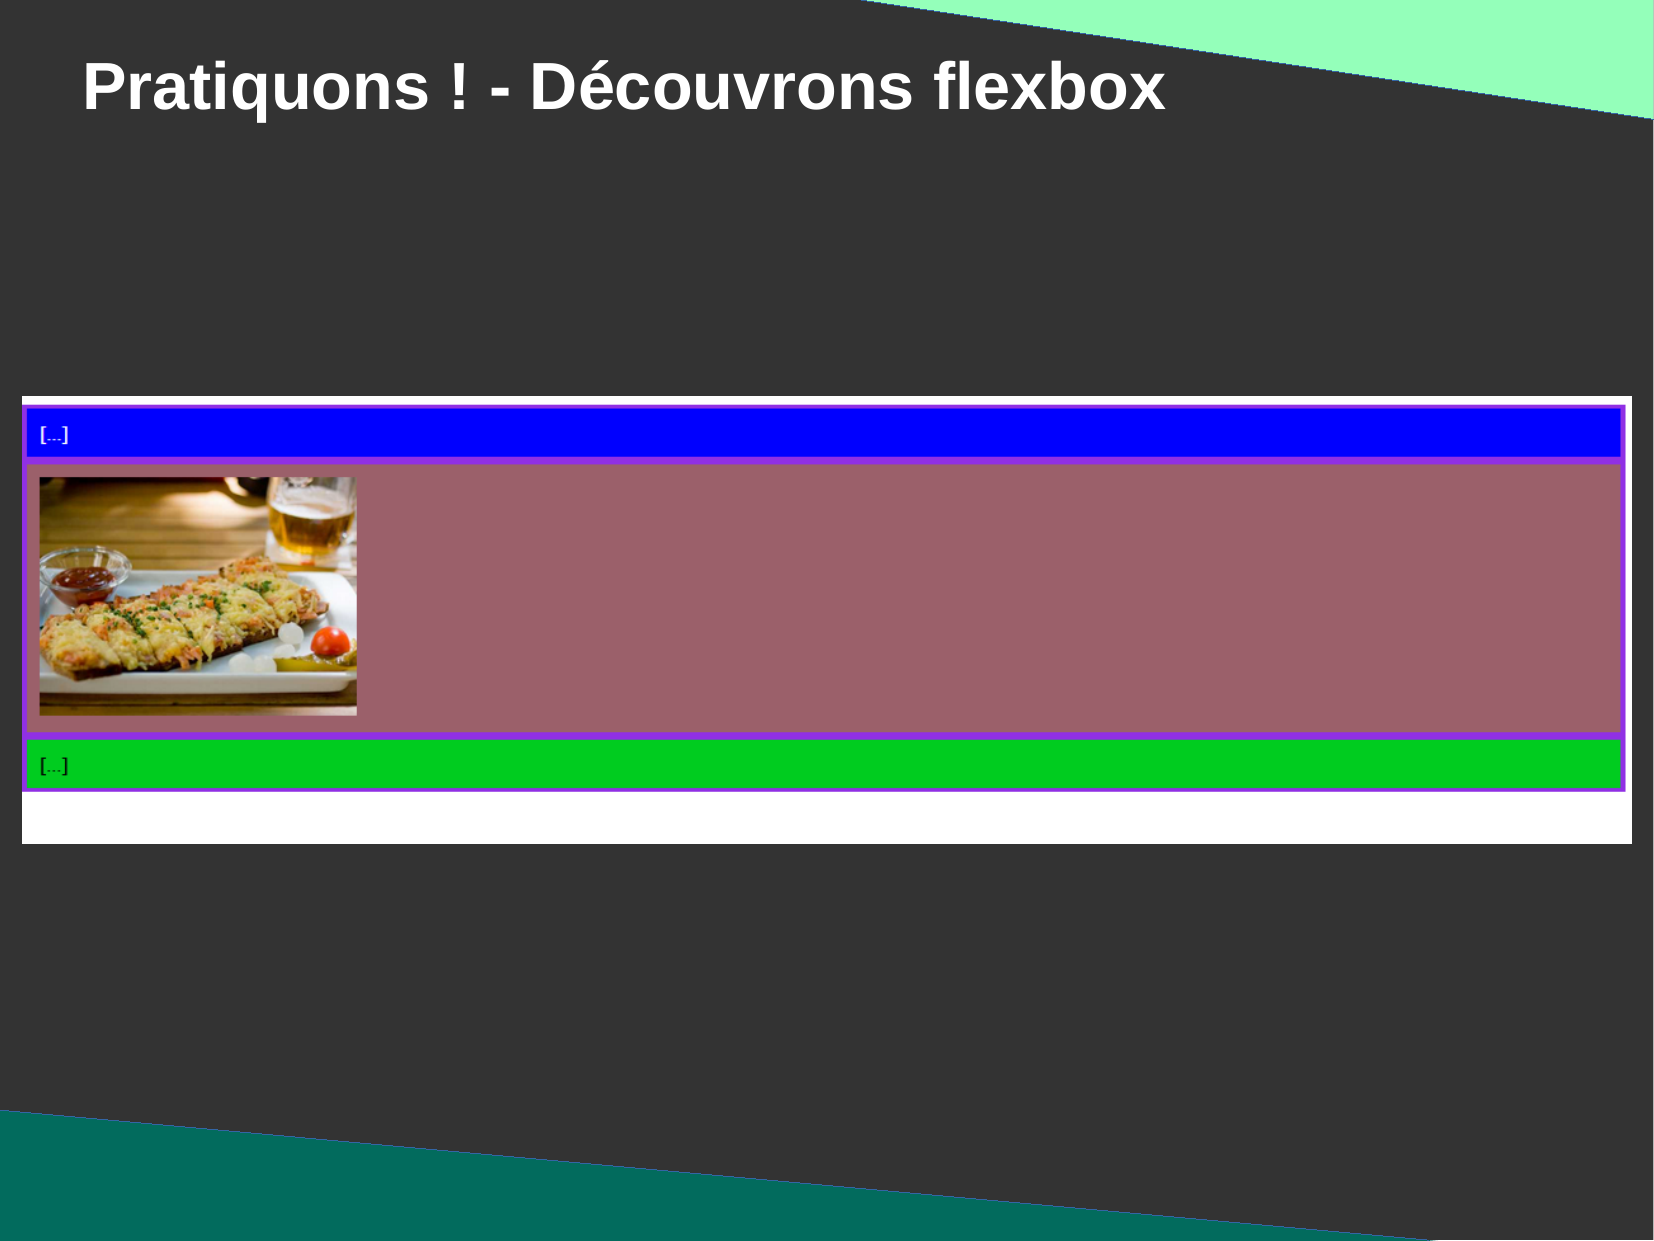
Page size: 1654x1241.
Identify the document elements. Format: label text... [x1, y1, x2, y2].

title Pratiquons ! - Découvrons flexbox [82, 49, 1630, 199]
text_box [861, 0, 1654, 120]
picture [22, 396, 1632, 844]
